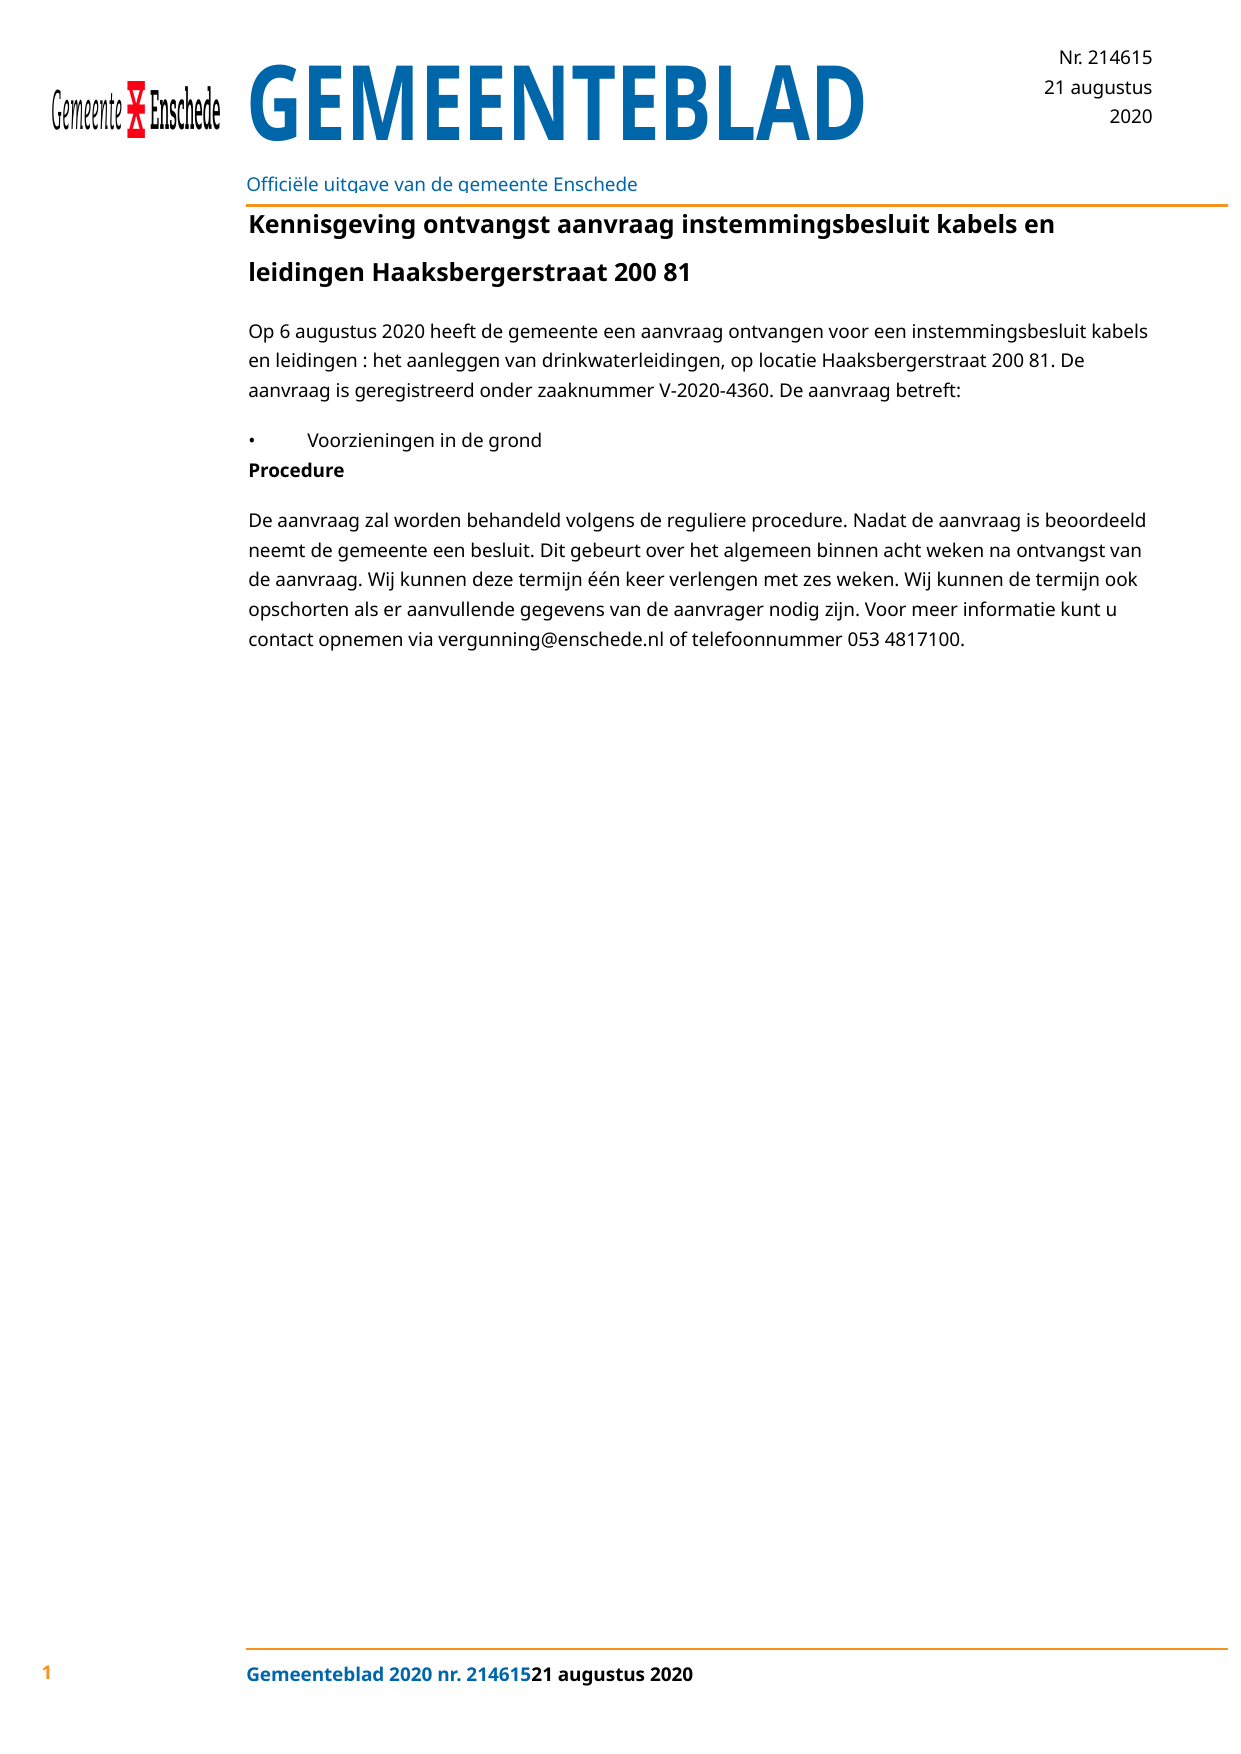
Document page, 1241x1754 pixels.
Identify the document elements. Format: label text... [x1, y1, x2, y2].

text Op 6 augustus 2020 heeft de gemeente een aanvraag ontvangen voor een instemmingsbesluit kabels en leidingen : het aanleggen van drinkwaterleidingen, op locatie Haaksbergerstraat 200 81. De aanvraag is geregistreerd onder zaaknummer V-2020-4360. De aanvraag betreft: [248, 318, 1152, 403]
list Voorzieningen in de grond [248, 427, 1152, 453]
text Kennisgeving ontvangst aanvraag instemmingsbesluit kabels en leidingen Haaksbergerstraat 200 81 [248, 207, 1152, 288]
text De aanvraag zal worden behandeld volgens de reguliere procedure. Nadat de aanvraag is beoordeeld neemt de gemeente een besluit. Dit gebeurt over het algemeen binnen acht weken na ontvangst van de aanvraag. Wij kunnen deze termijn één keer verlengen met zes weken. Wij kunnen de termijn ook opschorten als er aanvullende gegevens van de aanvrager nodig zijn. Voor meer informatie kunt u contact opnemen via vergunning@enschede.nl of telefoonnummer 053 4817100. [248, 507, 1152, 652]
text Procedure [248, 457, 1152, 483]
picture [41, 47, 231, 172]
